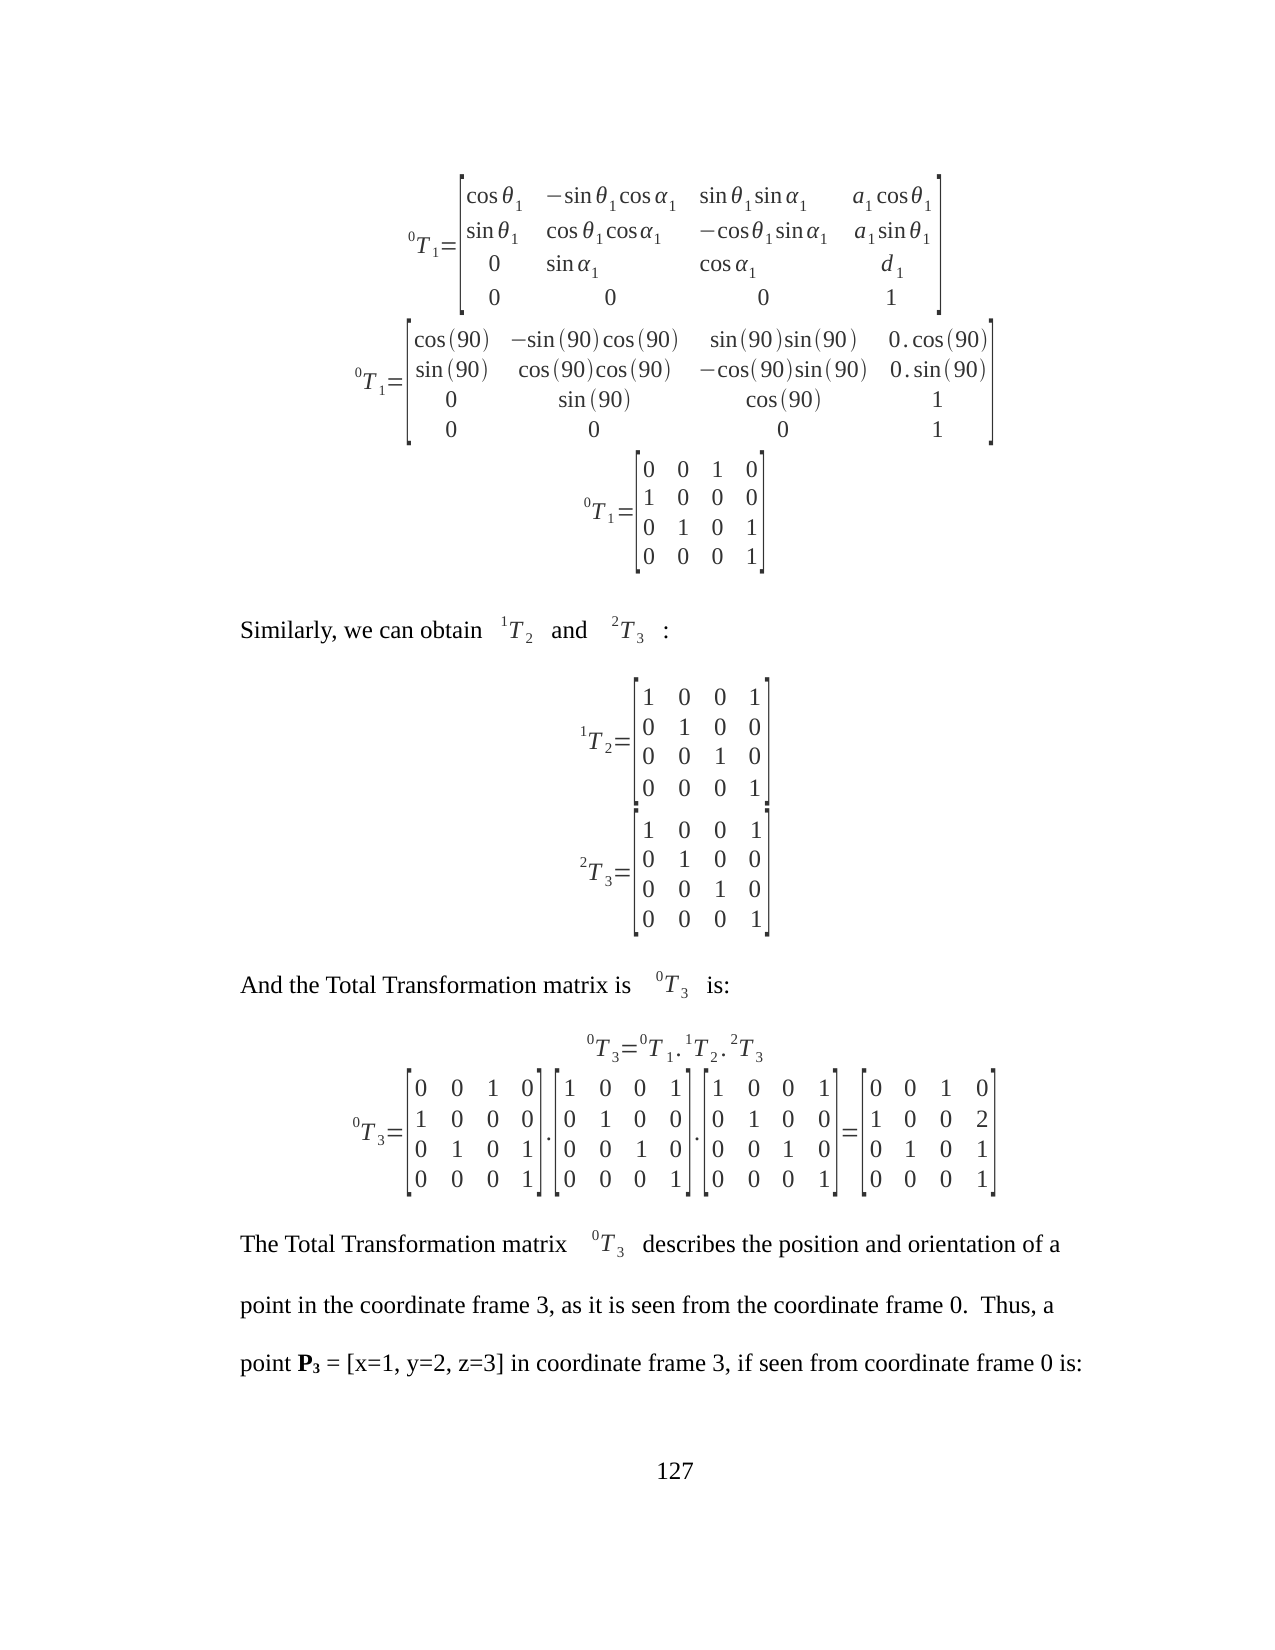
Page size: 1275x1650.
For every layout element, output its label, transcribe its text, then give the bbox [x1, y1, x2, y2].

text And the Total Transformation matrix is is: [240, 967, 1110, 1002]
text Similarly, we can obtainand : [240, 612, 1110, 647]
text The Total Transformation matrix describes the position and orientation of a point in the coordinate frame 3, as it is seen from the coordinate frame 0. Thus, a point P3 = [x=1, y=2, z=3] in coordinate frame 3, if seen from coordinate frame 0 is: [240, 1227, 1110, 1376]
